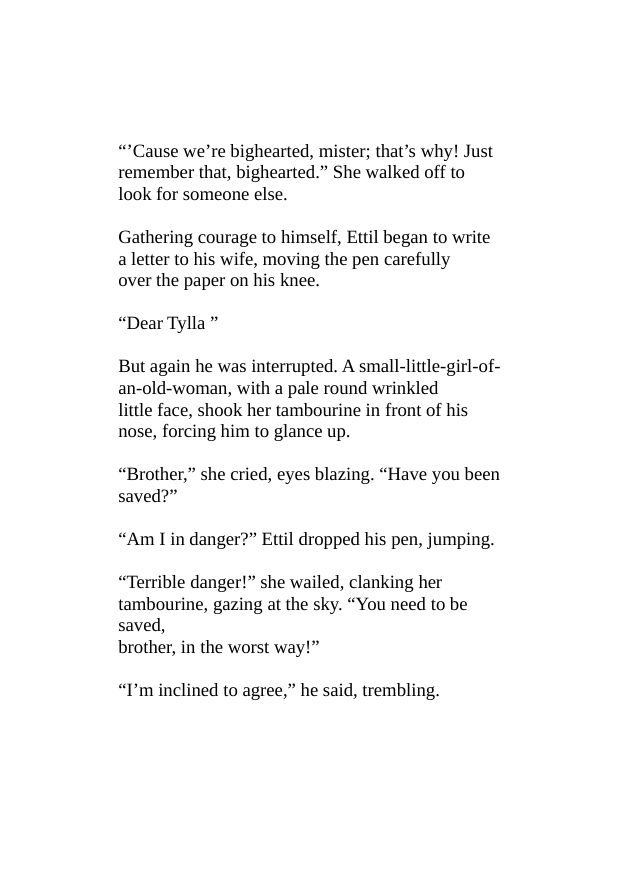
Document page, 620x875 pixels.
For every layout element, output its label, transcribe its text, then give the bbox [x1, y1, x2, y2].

text “’Cause we’re bighearted, mister; that’s why! Just remember that, bighearted.” She walked off to look for someone else. Gathering courage to himself, Ettil began to write a letter to his wife, moving the pen carefully over the paper on his knee. “Dear Tylla ” But again he was interrupted. A small-little-girl-of-an-old-woman, with a pale round wrinkled little face, shook her tambourine in front of his nose, forcing him to glance up. “Brother,” she cried, eyes blazing. “Have you been saved?” “Am I in danger?” Ettil dropped his pen, jumping. “Terrible danger!” she wailed, clanking her tambourine, gazing at the sky. “You need to be saved, brother, in the worst way!” “I’m inclined to agree,” he said, trembling. [118, 118, 501, 700]
